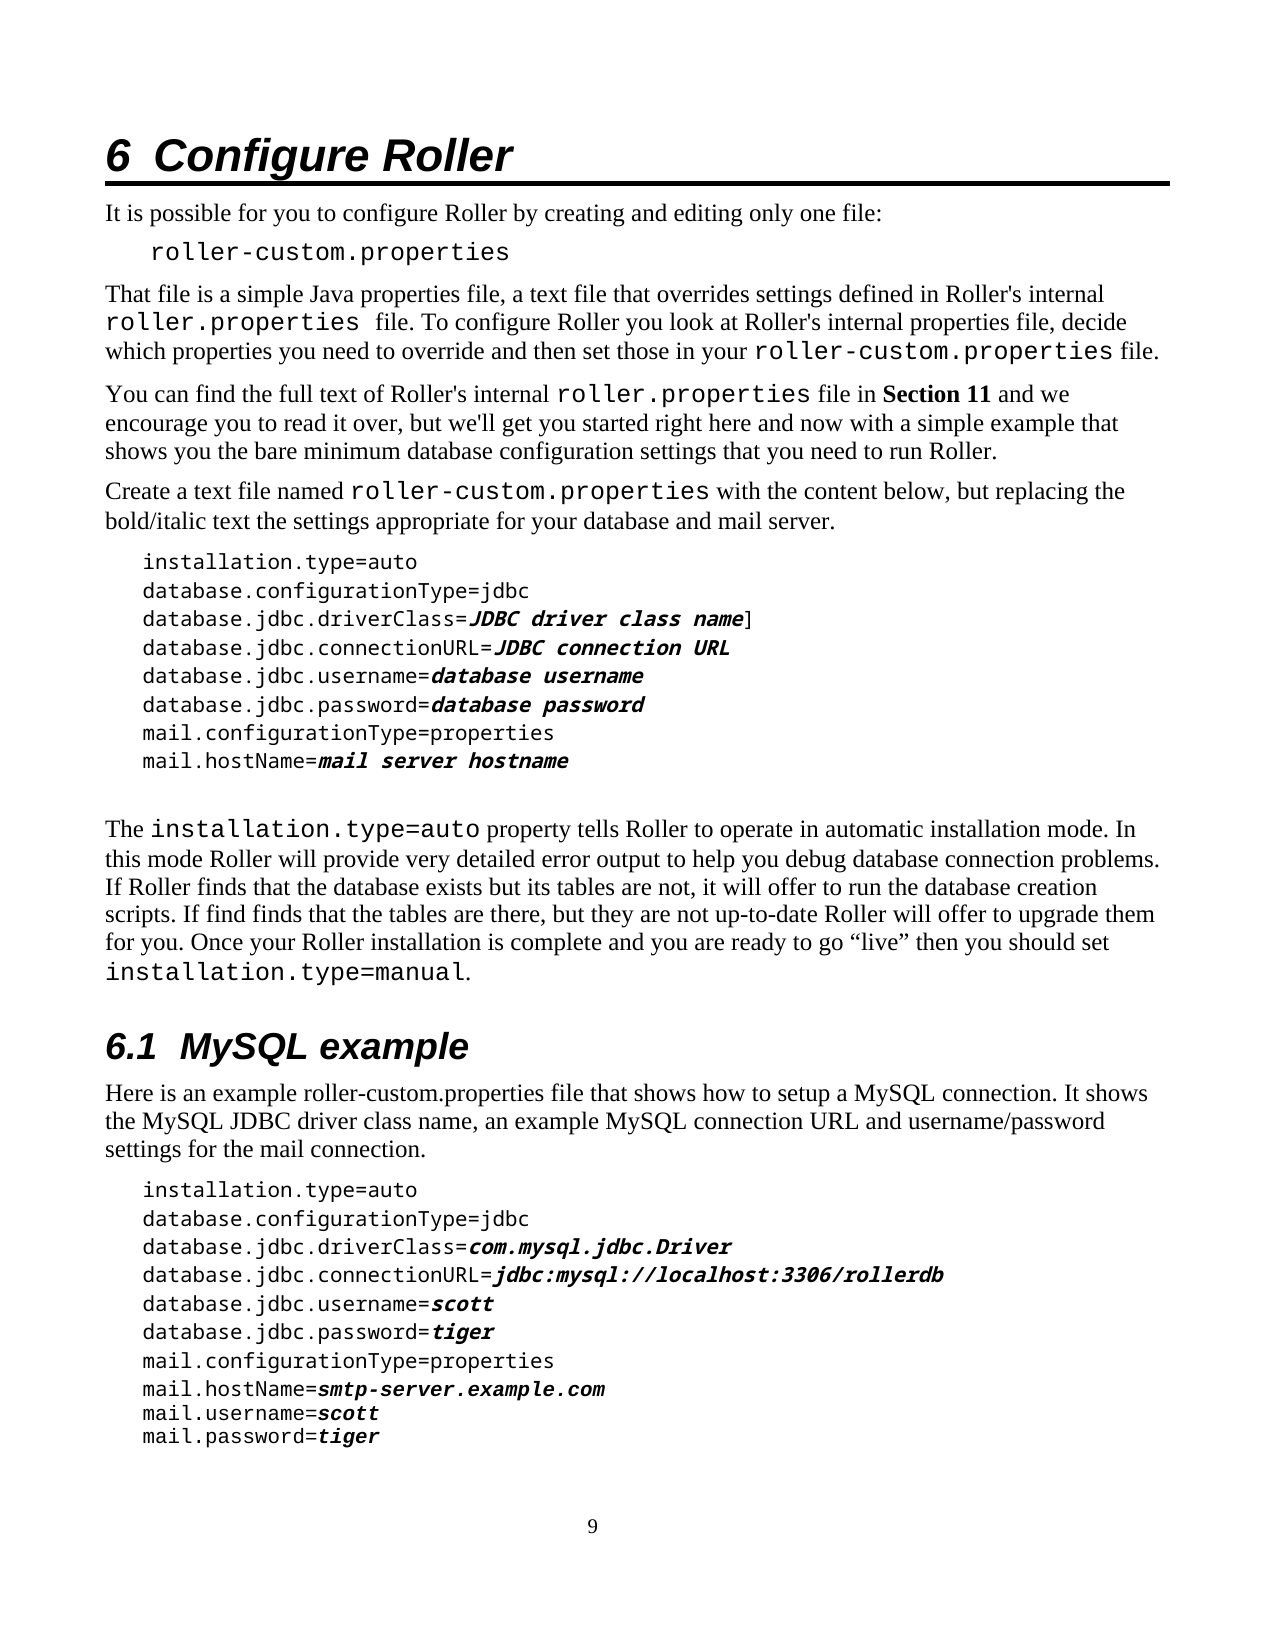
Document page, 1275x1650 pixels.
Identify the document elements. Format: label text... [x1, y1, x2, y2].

text It is possible for you to configure Roller by creating and editing only one file: [105, 199, 1170, 227]
text database.jdbc.username=scott [105, 1289, 1170, 1317]
text database.jdbc.connectionURL=JDBC connection URL [105, 633, 1170, 661]
text mail.configurationType=properties [105, 1346, 1170, 1374]
text mail.hostName=smtp-server.example.com [105, 1374, 1170, 1403]
text You can find the full text of Roller's internal roller.properties file in Section 11 and we encourage you to read it over, but we'll get you started right here and now with a simple example that shows you the bare minimum database configuration settings that you need to run Roller. [105, 380, 1170, 465]
text database.jdbc.driverClass=com.mysql.jdbc.Driver [105, 1232, 1170, 1261]
text mail.password=tiger [105, 1426, 1170, 1450]
text database.jdbc.driverClass=JDBC driver class name] [105, 604, 1170, 633]
subtitle Configure Roller [105, 130, 1170, 181]
text mail.configurationType=properties [105, 718, 1170, 747]
text That file is a simple Java properties file, a text file that overrides settings defined in Roller's internal roller.properties file. To configure Roller you look at Roller's internal properties file, decide which properties you need to override and then set those in your roller-custom.properties file. [105, 280, 1170, 367]
text The installation.type=auto property tells Roller to operate in automatic installation mode. In this mode Roller will provide very detailed error output to help you debug database connection problems. If Roller finds that the database exists but its tables are not, it will offer to run the database creation scripts. If find finds that the tables are there, but they are not up-to-date Roller will offer to upgrade them for you. Once your Roller installation is complete and you are ready to go “live” then you should set installation.type=manual. [105, 815, 1170, 988]
text installation.type=auto [105, 547, 1170, 576]
text Create a text file named roller-custom.properties with the content below, but replacing the bold/italic text the settings appropriate for your database and mail server. [105, 477, 1170, 535]
text database.jdbc.username=database username [105, 661, 1170, 690]
text mail.username=scott [105, 1403, 1170, 1426]
subtitle MySQL example [105, 1025, 1170, 1067]
text roller-custom.properties [105, 239, 1170, 267]
text database.jdbc.connectionURL=jdbc:mysql://localhost:3306/rollerdb [105, 1261, 1170, 1289]
text database.jdbc.password=database password [105, 690, 1170, 718]
text database.configurationType=jdbc [105, 576, 1170, 604]
text mail.hostName=mail server hostname [105, 747, 1170, 775]
text Here is an example roller-custom.properties file that shows how to setup a MySQL connection. It shows the MySQL JDBC driver class name, an example MySQL connection URL and username/password settings for the mail connection. [105, 1079, 1170, 1163]
text installation.type=auto [105, 1175, 1170, 1204]
text database.configurationType=jdbc [105, 1204, 1170, 1232]
text database.jdbc.password=tiger [105, 1317, 1170, 1346]
